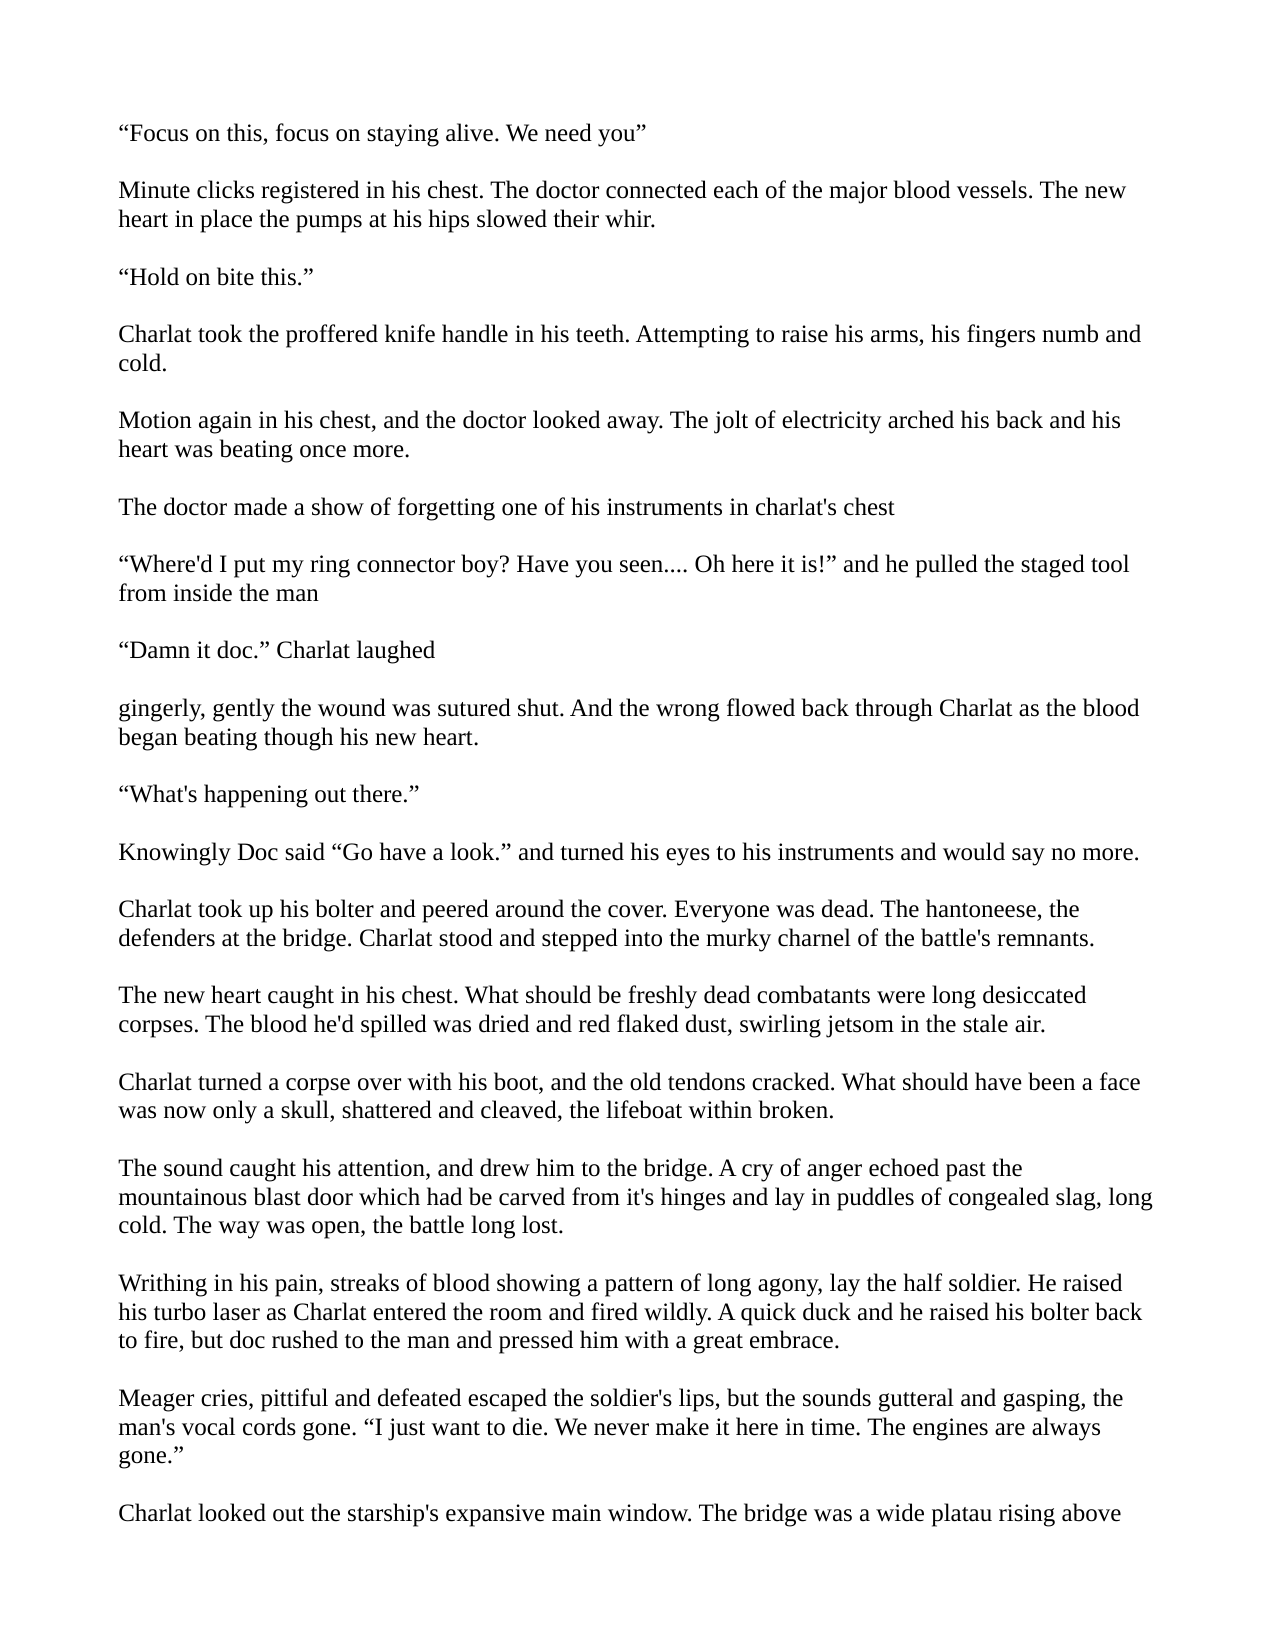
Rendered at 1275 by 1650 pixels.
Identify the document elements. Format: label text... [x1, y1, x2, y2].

text Writhing in his pain, streaks of blood showing a pattern of long agony, lay the half soldier. He raised his turbo laser as Charlat entered the room and fired wildly. A quick duck and he raised his bolter back to fire, but doc rushed to the man and pressed him with a great embrace. [118, 1268, 1157, 1354]
text Charlat took the proffered knife handle in his teeth. Attempting to raise his arms, his fingers numb and cold. [118, 319, 1157, 377]
text “Where'd I put my ring connector boy? Have you seen.... Oh here it is!” and he pulled the staged tool from inside the man [118, 549, 1157, 607]
text Charlat turned a corpse over with his boot, and the old tendons cracked. What should have been a face was now only a skull, shattered and cleaved, the lifeboat within broken. [118, 1067, 1157, 1124]
text The doctor made a show of forgetting one of his instruments in charlat's chest [118, 492, 1157, 521]
text Meager cries, pittiful and defeated escaped the soldier's lips, but the sounds gutteral and gasping, the man's vocal cords gone. “I just want to die. We never make it here in time. The engines are always gone.” [118, 1383, 1157, 1469]
text Charlat looked out the starship's expansive main window. The bridge was a wide platau rising above [118, 1498, 1157, 1527]
text “Hold on bite this.” [118, 262, 1157, 291]
text “Damn it doc.” Charlat laughed [118, 636, 1157, 664]
text “What's happening out there.” Knowingly Doc said “Go have a look.” and turned his eyes to his instruments and would say no more. [118, 779, 1157, 866]
text Charlat took up his bolter and peered around the cover. Everyone was dead. The hantoneese, the defenders at the bridge. Charlat stood and stepped into the murky charnel of the battle's remnants. [118, 866, 1157, 952]
text Minute clicks registered in his chest. The doctor connected each of the major blood vessels. The new heart in place the pumps at his hips slowed their whir. [118, 176, 1157, 233]
text “Focus on this, focus on staying alive. We need you” [118, 118, 1157, 147]
text gingerly, gently the wound was sutured shut. And the wrong flowed back through Charlat as the blood began beating though his new heart. [118, 693, 1157, 751]
text The new heart caught in his chest. What should be freshly dead combatants were long desiccated corpses. The blood he'd spilled was dried and red flaked dust, swirling jetsom in the stale air. [118, 981, 1157, 1038]
text Motion again in his chest, and the doctor looked away. The jolt of electricity arched his back and his heart was beating once more. [118, 406, 1157, 463]
text The sound caught his attention, and drew him to the bridge. A cry of anger echoed past the mountainous blast door which had be carved from it's hinges and lay in puddles of congealed slag, long cold. The way was open, the battle long lost. [118, 1153, 1157, 1239]
